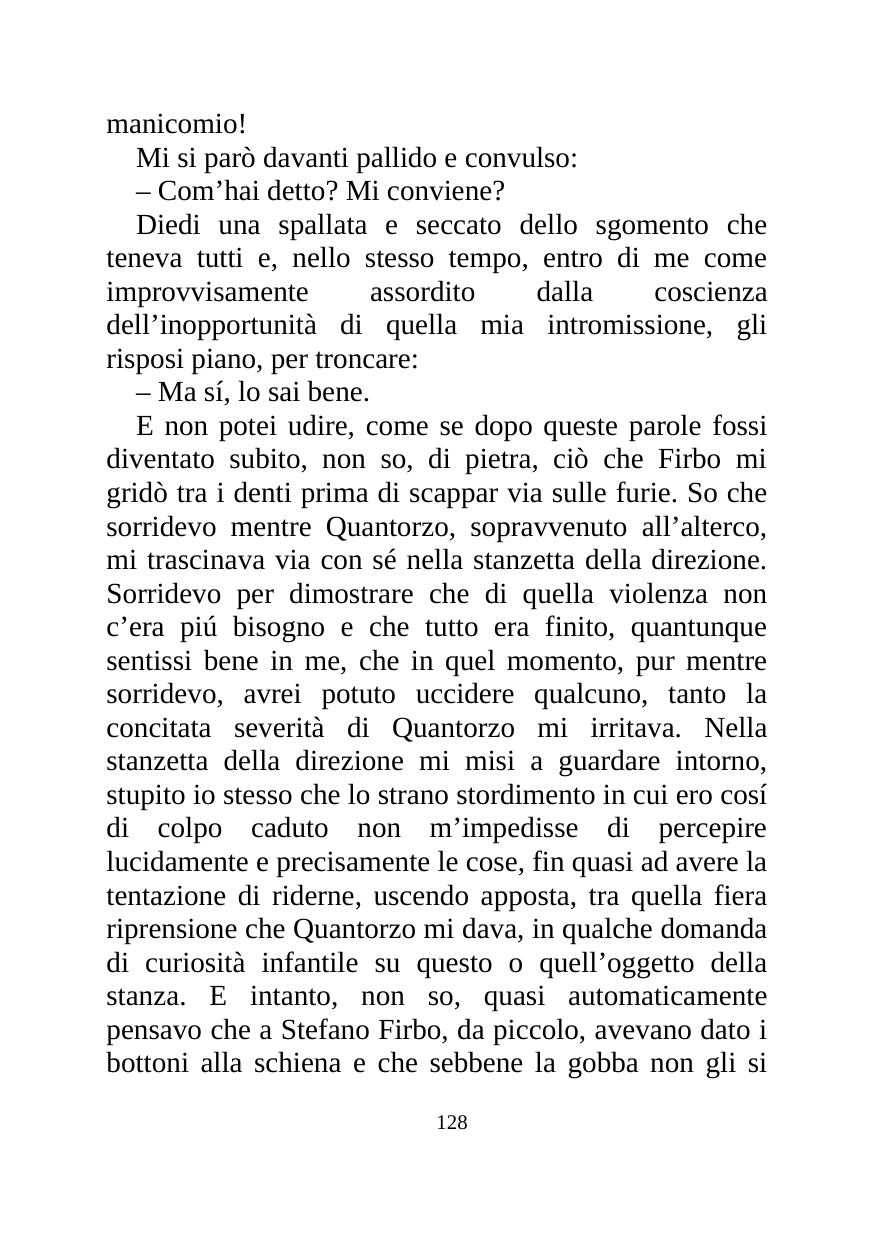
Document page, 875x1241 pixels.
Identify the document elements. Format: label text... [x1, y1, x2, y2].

text – Com’hai detto? Mi conviene? [106, 173, 768, 207]
text – Ma sí, lo sai bene. [106, 374, 768, 408]
text manicomio! [106, 106, 768, 140]
text Mi si parò davanti pallido e convulso: [106, 140, 768, 173]
text Diedi una spallata e seccato dello sgomento che teneva tutti e, nello stesso tempo, entro di me come improvvisamente assordito dalla coscienza dell’inopportunità di quella mia intromissione, gli risposi piano, per troncare: [106, 207, 768, 374]
text E non potei udire, come se dopo queste parole fossi diventato subito, non so, di pietra, ciò che Firbo mi gridò tra i denti prima di scappar via sulle furie. So che sorridevo mentre Quantorzo, sopravvenuto all’alterco, mi trascinava via con sé nella stanzetta della direzione. Sorridevo per dimostrare che di quella violenza non c’era piú bisogno e che tutto era finito, quantunque sentissi bene in me, che in quel momento, pur mentre sorridevo, avrei potuto uccidere qualcuno, tanto la concitata severità di Quantorzo mi irritava. Nella stanzetta della direzione mi misi a guardare intorno, stupito io stesso che lo strano stordimento in cui ero cosí di colpo caduto non m’impedisse di percepire lucidamente e precisamente le cose, fin quasi ad avere la tentazione di riderne, uscendo apposta, tra quella fiera riprensione che Quantorzo mi dava, in qualche domanda di curiosità infantile su questo o quell’oggetto della stanza. E intanto, non so, quasi automaticamente pensavo che a Stefano Firbo, da piccolo, avevano dato i bottoni alla schiena e che sebbene la gobba non gli si [106, 408, 768, 1079]
